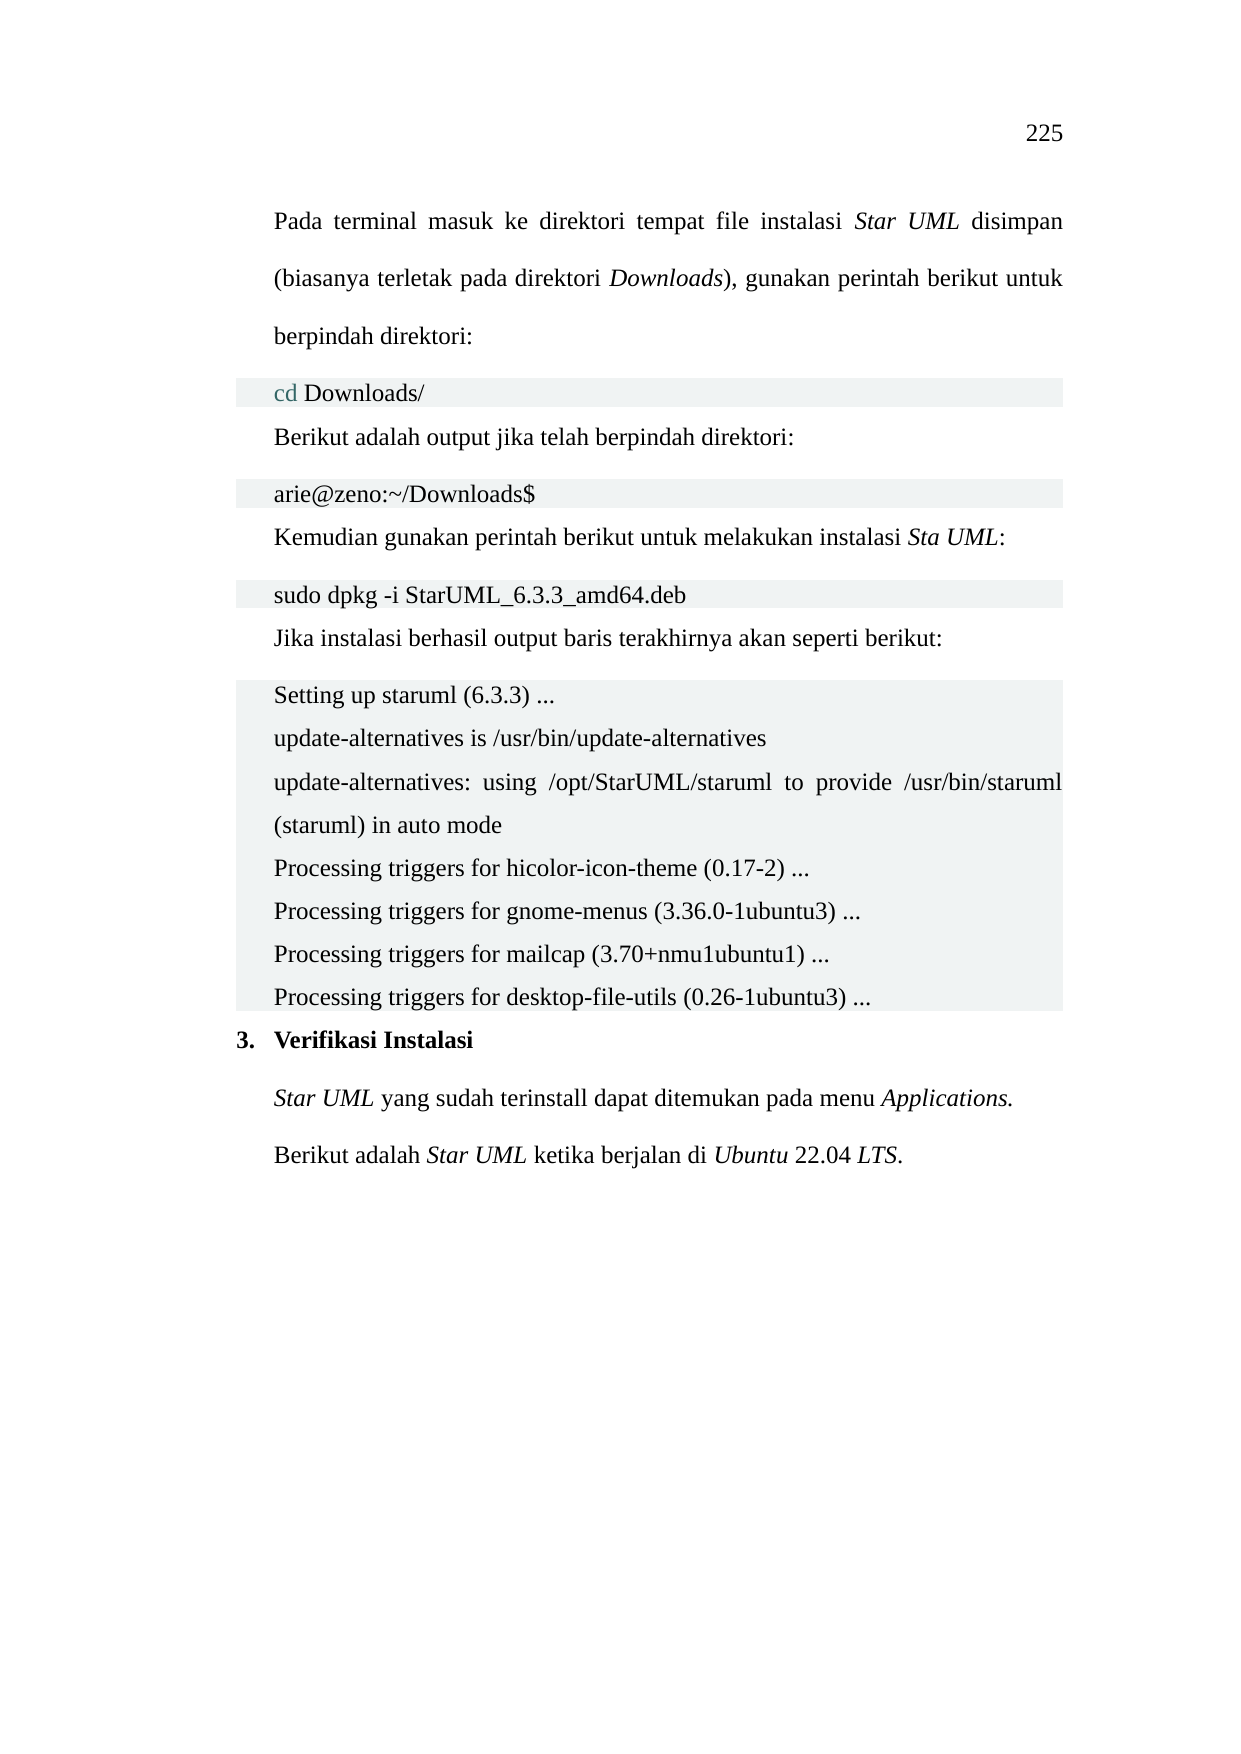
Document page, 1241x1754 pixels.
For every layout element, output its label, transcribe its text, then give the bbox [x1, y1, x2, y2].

list Processing triggers for mailcap (3.70+nmu1ubuntu1) ... [236, 939, 1063, 968]
list Processing triggers for gnome-menus (3.36.0-1ubuntu3) ... [236, 896, 1063, 925]
list Setting up staruml (6.3.3) ... [236, 680, 1063, 709]
list arie@zeno:~/Downloads$ [236, 479, 1063, 508]
list Berikut adalah output jika telah berpindah direktori: [236, 422, 1063, 450]
list update-alternatives is /usr/bin/update-alternatives [236, 723, 1063, 752]
list sudo dpkg -i StarUML_6.3.3_amd64.deb [236, 580, 1063, 608]
list Processing triggers for desktop-file-utils (0.26-1ubuntu3) ... [236, 982, 1063, 1011]
list Jika instalasi berhasil output baris terakhirnya akan seperti berikut: [236, 623, 1063, 652]
list cd Downloads/ [236, 378, 1063, 407]
list Star UML yang sudah terinstall dapat ditemukan pada menu Applications. [236, 1083, 1063, 1112]
list Berikut adalah Star UML ketika berjalan di Ubuntu 22.04 LTS. [236, 1140, 1063, 1169]
list Pada terminal masuk ke direktori tempat file instalasi Star UML disimpan (biasanya terletak pada direktori Downloads), gunakan perintah berikut untuk berpindah direktori: [236, 206, 1063, 350]
list Processing triggers for hicolor-icon-theme (0.17-2) ... [236, 853, 1063, 882]
list Kemudian gunakan perintah berikut untuk melakukan instalasi Sta UML: [236, 522, 1063, 551]
list update-alternatives: using /opt/StarUML/staruml to provide /usr/bin/staruml (staruml) in auto mode [236, 767, 1063, 838]
list Verifikasi Instalasi [236, 1025, 1063, 1054]
